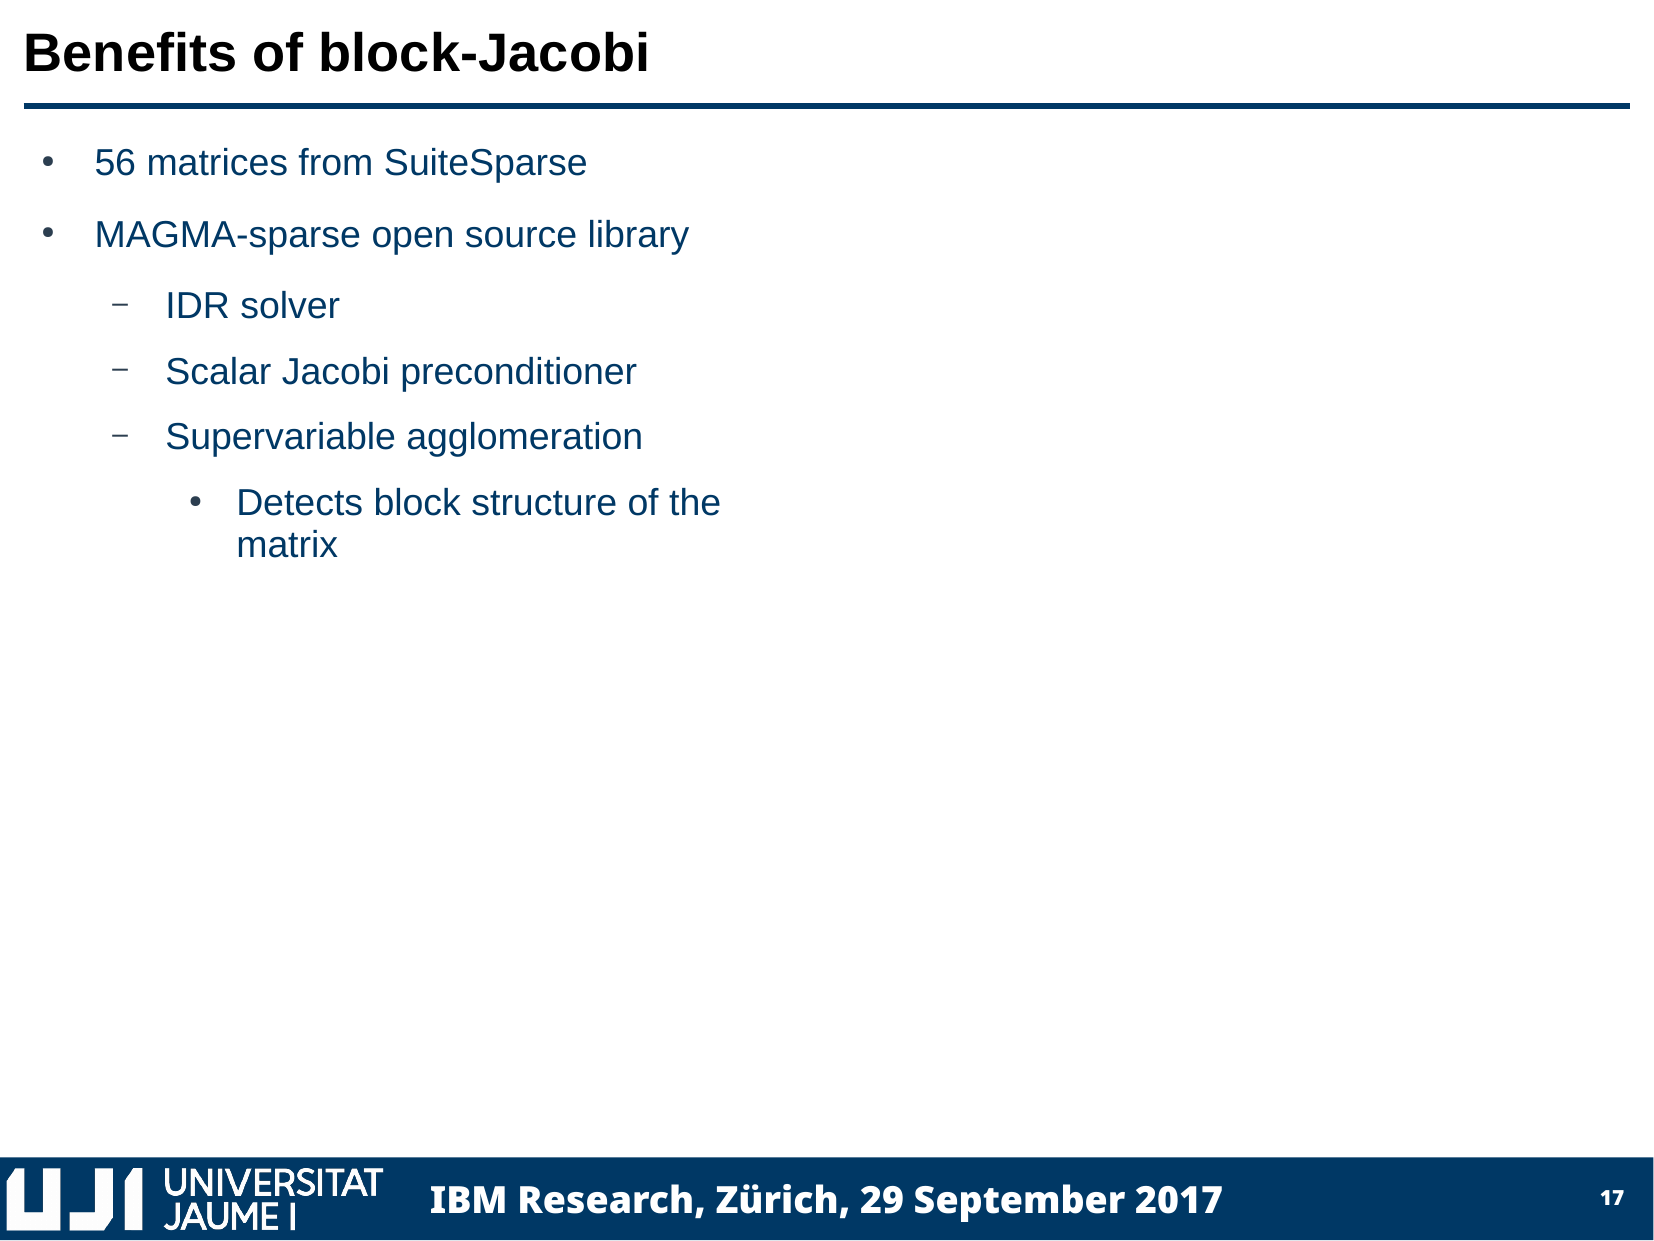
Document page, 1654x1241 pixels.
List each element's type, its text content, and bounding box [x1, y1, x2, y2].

picture [0, 1158, 390, 1241]
list 56 matrices from SuiteSparse MAGMA-sparse open source library IDR solver Scalar Jacobi preconditioner Supervariable agglomeration Detects block structure of the matrix [23, 141, 808, 1134]
title Benefits of block-Jacobi [23, 0, 1630, 107]
